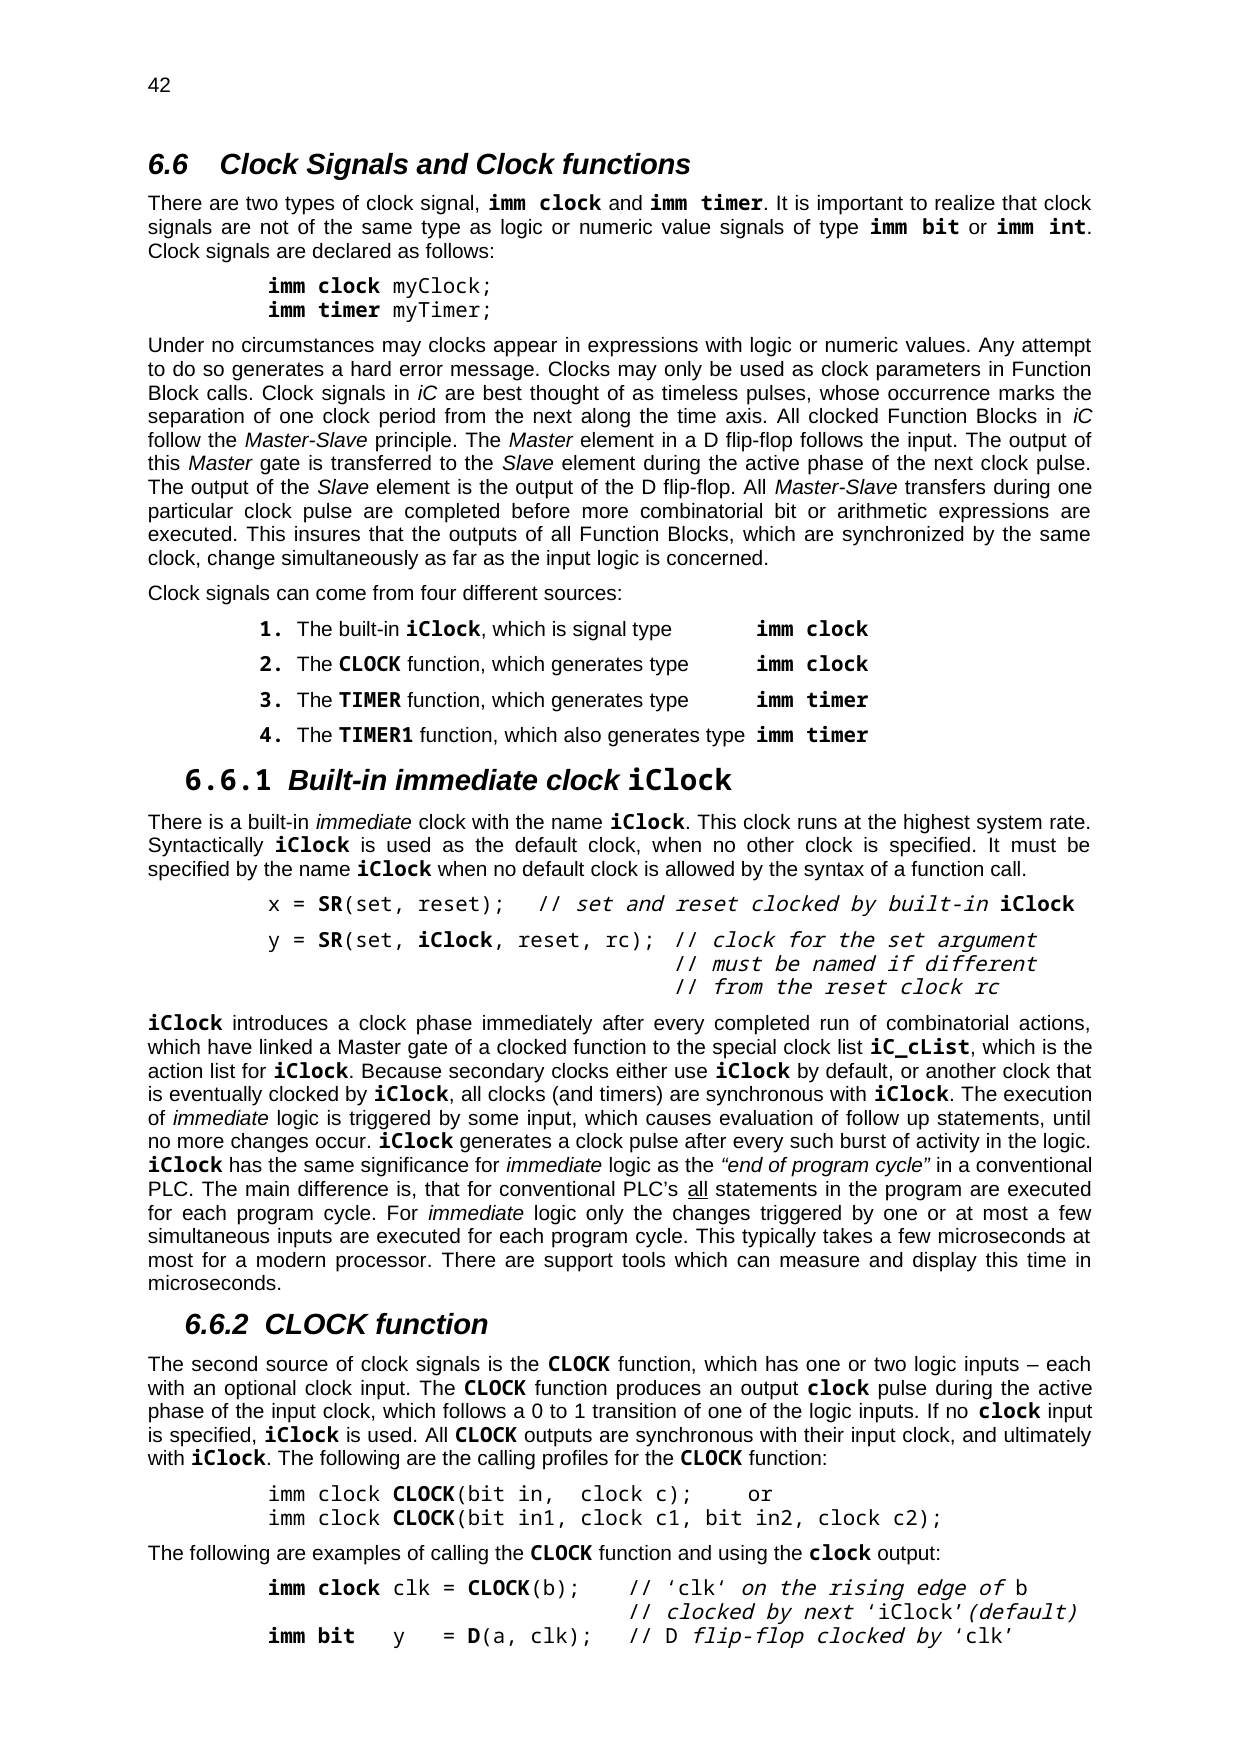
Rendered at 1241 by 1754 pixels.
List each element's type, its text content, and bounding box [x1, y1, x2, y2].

list The CLOCK function, which generates type imm clock [259, 653, 1092, 676]
subtitle Built-in immediate clock iClock [184, 759, 1092, 798]
text imm clock CLOCK(bit in, clock c); or imm clock CLOCK(bit in1, clock c1, bit in2, clock c2); [268, 1482, 1092, 1530]
text There is a built-in immediate clock with the name iClock. This clock runs at the highest system rate. Syntactically iClock is used as the default clock, when no other clock is specified. It must be specified by the name iClock when no default clock is allowed by the syntax of a function call. [148, 810, 1092, 881]
text imm clock clk = CLOCK(b); // ‘clk‘ on the rising edge of b // clocked by next ‘iClock’(default) imm bit y = D(a, clk); // D flip-flop clocked by ‘clk’ [268, 1577, 1092, 1648]
text The following are examples of calling the CLOCK function and using the clock output: [148, 1541, 1092, 1565]
text There are two types of clock signal, imm clock and imm timer. It is important to realize that clock signals are not of the same type as logic or numeric value signals of type imm bit or imm int. Clock signals are declared as follows: [148, 192, 1092, 263]
text imm clock myClock; imm timer myTimer; [268, 275, 1092, 322]
list The built-in iClock, which is signal type imm clock [259, 617, 1092, 641]
subtitle CLOCK function [184, 1308, 1092, 1341]
text x = SR(set, reset); // set and reset clocked by built-in iClock [268, 893, 1092, 917]
text Clock signals can come from four different sources: [148, 582, 1092, 606]
text The second source of clock signals is the CLOCK function, which has one or two logic inputs – each with an optional clock input. The CLOCK function produces an output clock pulse during the active phase of the input clock, which follows a 0 to 1 transition of one of the logic inputs. If no clock input is specified, iClock is used. All CLOCK outputs are synchronous with their input clock, and ultimately with iClock. The following are the calling profiles for the CLOCK function: [148, 1352, 1092, 1471]
text y = SR(set, iClock, reset, rc); // clock for the set argument // must be named if different // from the reset clock rc [268, 928, 1092, 999]
subtitle Clock Signals and Clock functions [148, 148, 1092, 180]
text Under no circumstances may clocks appear in expressions with logic or numeric values. Any attempt to do so generates a hard error message. Clocks may only be used as clock parameters in Function Block calls. Clock signals in iC are best thought of as timeless pulses, whose occurrence marks the separation of one clock period from the next along the time axis. All clocked Function Blocks in iC follow the Master-Slave principle. The Master element in a D flip-flop follows the input. The output of this Master gate is transferred to the Slave element during the active phase of the next clock pulse. The output of the Slave element is the output of the D flip-flop. All Master-Slave transfers during one particular clock pulse are completed before more combinatorial bit or arithmetic expressions are executed. This insures that the outputs of all Function Blocks, which are synchronized by the same clock, change simultaneously as far as the input logic is concerned. [148, 334, 1092, 570]
list The TIMER function, which generates type imm timer [259, 688, 1092, 712]
list The TIMER1 function, which also generates type imm timer [259, 724, 1092, 747]
text iClock introduces a clock phase immediately after every completed run of combinatorial actions, which have linked a Master gate of a clocked function to the special clock list iC_cList, which is the action list for iClock. Because secondary clocks either use iClock by default, or another clock that is eventually clocked by iClock, all clocks (and timers) are synchronous with iClock. The execution of immediate logic is triggered by some input, which causes evaluation of follow up statements, until no more changes occur. iClock generates a clock pulse after every such burst of activity in the logic. iClock has the same significance for immediate logic as the “end of program cycle” in a conventional PLC. The main difference is, that for conventional PLC’s all statements in the program are executed for each program cycle. For immediate logic only the changes triggered by one or at most a few simultaneous inputs are executed for each program cycle. This typically takes a few microseconds at most for a modern processor. There are support tools which can measure and display this time in microseconds. [148, 1012, 1092, 1296]
